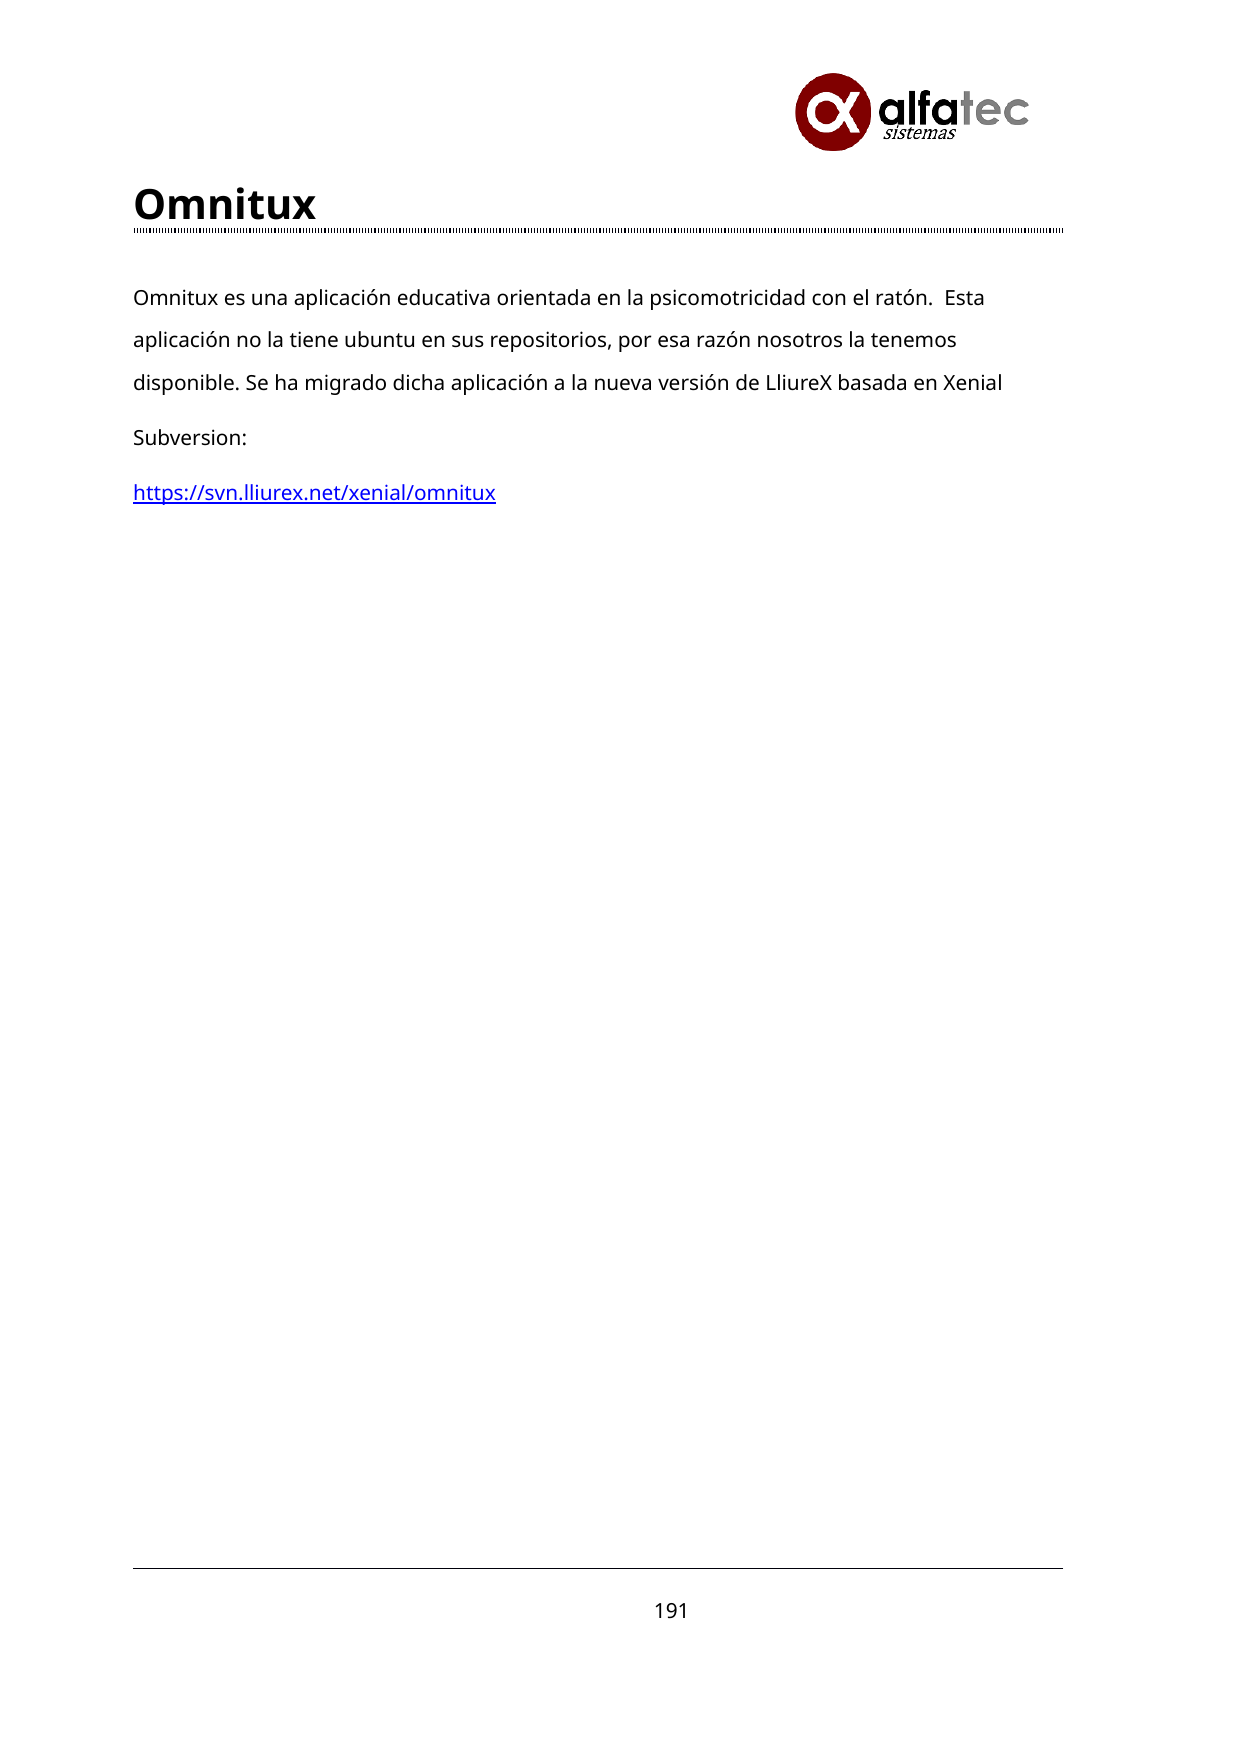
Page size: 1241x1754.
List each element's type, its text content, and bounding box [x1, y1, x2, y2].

text Omnitux es una aplicación educativa orientada en la psicomotricidad con el ratón. Esta aplicación no la tiene ubuntu en sus repositorios, por esa razón nosotros la tenemos disponible. Se ha migrado dicha aplicación a la nueva versión de LliureX basada en Xenial [133, 283, 1063, 396]
text Subversion: [133, 423, 1063, 451]
picture [795, 73, 1031, 151]
subtitle Omnitux [133, 193, 1063, 233]
text https://svn.lliurex.net/xenial/omnitux [133, 478, 1063, 507]
